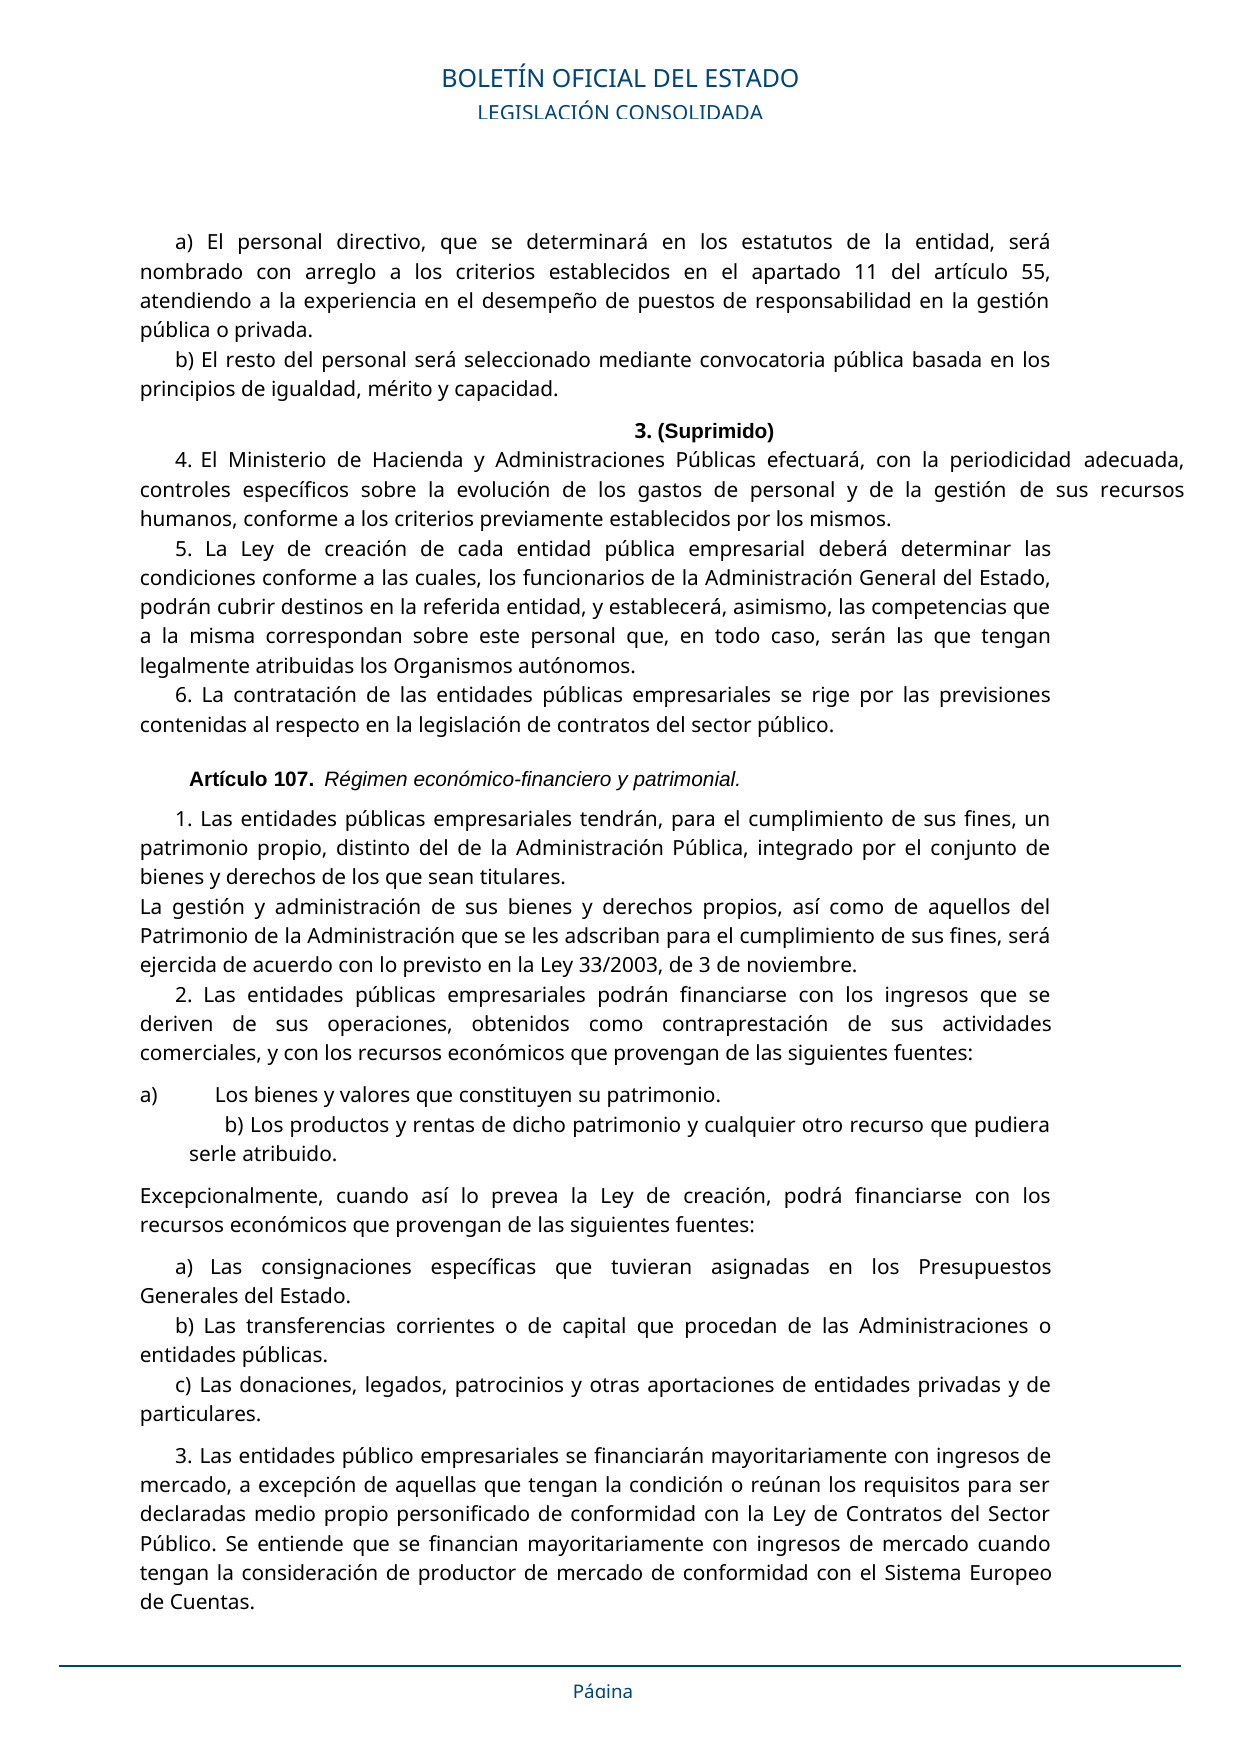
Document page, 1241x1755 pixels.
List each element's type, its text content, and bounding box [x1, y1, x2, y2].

list El personal directivo, que se determinará en los estatutos de la entidad, será nombrado con arreglo a los criterios establecidos en el apartado 11 del artículo 55, atendiendo a la experiencia en el desempeño de puestos de responsabilidad en la gestión pública o privada. [139, 227, 1052, 344]
list Las consignaciones específicas que tuvieran asignadas en los Presupuestos Generales del Estado. [139, 1252, 1052, 1310]
list Las entidades públicas empresariales podrán financiarse con los ingresos que se deriven de sus operaciones, obtenidos como contraprestación de sus actividades comerciales, y con los recursos económicos que provengan de las siguientes fuentes: [139, 980, 1052, 1067]
text Artículo 107. Régimen económico-financiero y patrimonial. [189, 767, 1184, 791]
list El resto del personal será seleccionado mediante convocatoria pública basada en los principios de igualdad, mérito y capacidad. [139, 345, 1052, 403]
list Las entidades públicas empresariales tendrán, para el cumplimiento de sus fines, un patrimonio propio, distinto del de la Administración Pública, integrado por el conjunto de bienes y derechos de los que sean titulares. [139, 804, 1052, 891]
list El Ministerio de Hacienda y Administraciones Públicas efectuará, con la periodicidad adecuada, controles específicos sobre la evolución de los gastos de personal y de la gestión de sus recursos humanos, conforme a los criterios previamente establecidos por los mismos. [139, 446, 1184, 533]
list Las entidades público empresariales se financiarán mayoritariamente con ingresos de mercado, a excepción de aquellas que tengan la condición o reúnan los requisitos para ser declaradas medio propio personificado de conformidad con la Ley de Contratos del Sector Público. Se entiende que se financian mayoritariamente con ingresos de mercado cuando tengan la consideración de productor de mercado de conformidad con el Sistema Europeo de Cuentas. [139, 1441, 1052, 1616]
list (Suprimido) [224, 416, 1184, 444]
list Los bienes y valores que constituyen su patrimonio. [139, 1081, 1184, 1109]
list Las transferencias corrientes o de capital que procedan de las Administraciones o entidades públicas. [139, 1311, 1052, 1369]
list Los productos y rentas de dicho patrimonio y cualquier otro recurso que pudiera serle atribuido. [189, 1110, 1052, 1168]
text Excepcionalmente, cuando así lo prevea la Ley de creación, podrá financiarse con los recursos económicos que provengan de las siguientes fuentes: [139, 1181, 1052, 1239]
list Las donaciones, legados, patrocinios y otras aportaciones de entidades privadas y de particulares. [139, 1370, 1051, 1427]
list La contratación de las entidades públicas empresariales se rige por las previsiones contenidas al respecto en la legislación de contratos del sector público. [139, 680, 1052, 738]
list La Ley de creación de cada entidad pública empresarial deberá determinar las condiciones conforme a las cuales, los funcionarios de la Administración General del Estado, podrán cubrir destinos en la referida entidad, y establecerá, asimismo, las competencias que a la misma correspondan sobre este personal que, en todo caso, serán las que tengan legalmente atribuidas los Organismos autónomos. [139, 534, 1052, 679]
text La gestión y administración de sus bienes y derechos propios, así como de aquellos del Patrimonio de la Administración que se les adscriban para el cumplimiento de sus fines, será ejercida de acuerdo con lo previsto en la Ley 33/2003, de 3 de noviembre. [139, 892, 1052, 979]
